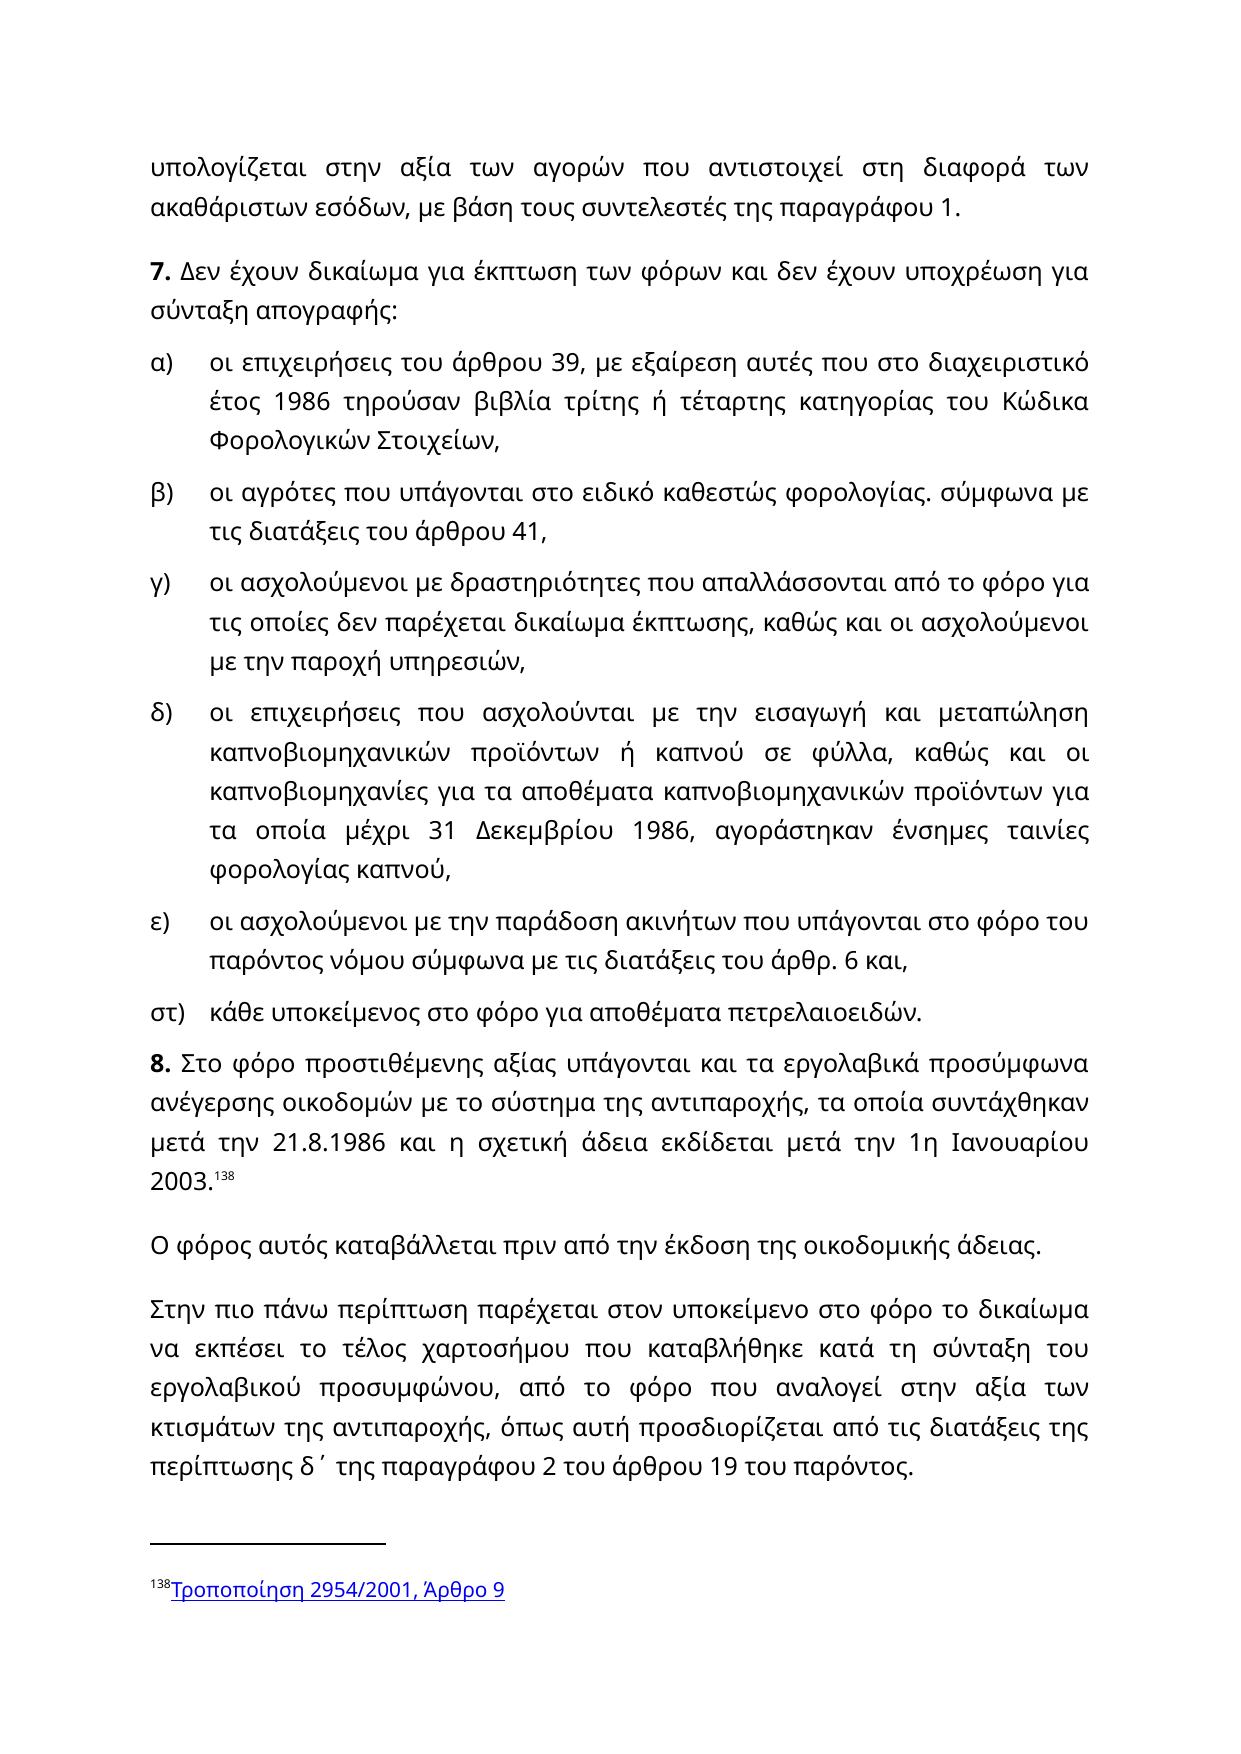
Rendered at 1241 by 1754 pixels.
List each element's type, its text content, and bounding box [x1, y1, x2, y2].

list ε) οι ασχολούμενοι με την παράδοση ακινήτων που υπάγονται στο φόρο του παρόντος νόμου σύμφωνα με τις διατάξεις του άρθρ. 6 και, [150, 903, 1090, 977]
list γ) οι ασχολούμενοι με δραστηριότητες που απαλλάσσονται από το φόρο για τις οποίες δεν παρέχεται δικαίωμα έκπτωσης, καθώς και οι ασχολούμενοι με την παροχή υπηρεσιών, [150, 565, 1090, 677]
list α) οι επιχειρήσεις του άρθρου 39, με εξαίρεση αυτές που στο διαχειριστικό έτος 1986 τηρούσαν βιβλία τρίτης ή τέταρτης κατηγορίας του Κώδικα Φορολογικών Στοιχείων, [150, 344, 1090, 457]
text Ο φόρος αυτός καταβάλλεται πριν από την έκδοση της οικοδομικής άδειας. [150, 1227, 1090, 1262]
text 8. Στο φόρο προστιθέμενης αξίας υπάγονται και τα εργολαβικά προσύμφωνα ανέγερσης οικοδομών με το σύστημα της αντιπαροχής, τα οποία συντάχθηκαν μετά την 21.8.1986 και η σχετική άδεια εκδίδεται μετά την 1η Ιανουαρίου 2003. [150, 1046, 1090, 1197]
list δ) οι επιχειρήσεις που ασχολούνται με την εισαγωγή και μεταπώληση καπνοβιομηχανικών προϊόντων ή καπνού σε φύλλα, καθώς και οι καπνοβιομηχανίες για τα αποθέματα καπνοβιομηχανικών προϊόντων για τα οποία μέχρι 31 Δεκεμβρίου 1986, αγοράστηκαν ένσημες ταινίες φορολογίας καπνού, [150, 695, 1090, 886]
text Στην πιο πάνω περίπτωση παρέχεται στον υποκείμενο στο φόρο το δικαίωμα να εκπέσει το τέλος χαρτοσήμου που καταβλήθηκε κατά τη σύνταξη του εργολαβικού προσυμφώνου, από το φόρο που αναλογεί στην αξία των κτισμάτων της αντιπαροχής, όπως αυτή προσδιορίζεται από τις διατάξεις της περίπτωσης δ΄ της παραγράφου 2 του άρθρου 19 του παρόντος. [150, 1292, 1090, 1482]
list στ) κάθε υποκείμενος στο φόρο για αποθέματα πετρελαιοειδών. [150, 994, 1090, 1028]
text Τροποποίηση 2954/2001, Άρθρο 9 [150, 1576, 1090, 1604]
text 7. Δεν έχουν δικαίωμα για έκπτωση των φόρων και δεν έχουν υποχρέωση για σύνταξη απογραφής: [150, 253, 1090, 327]
text υπολογίζεται στην αξία των αγορών που αντιστοιχεί στη διαφορά των ακαθάριστων εσόδων, με βάση τους συντελεστές της παραγράφου 1. [150, 150, 1090, 223]
list β) οι αγρότες που υπάγονται στο ειδικό καθεστώς φορολογίας. σύμφωνα με τις διατάξεις του άρθρου 41, [150, 474, 1090, 547]
